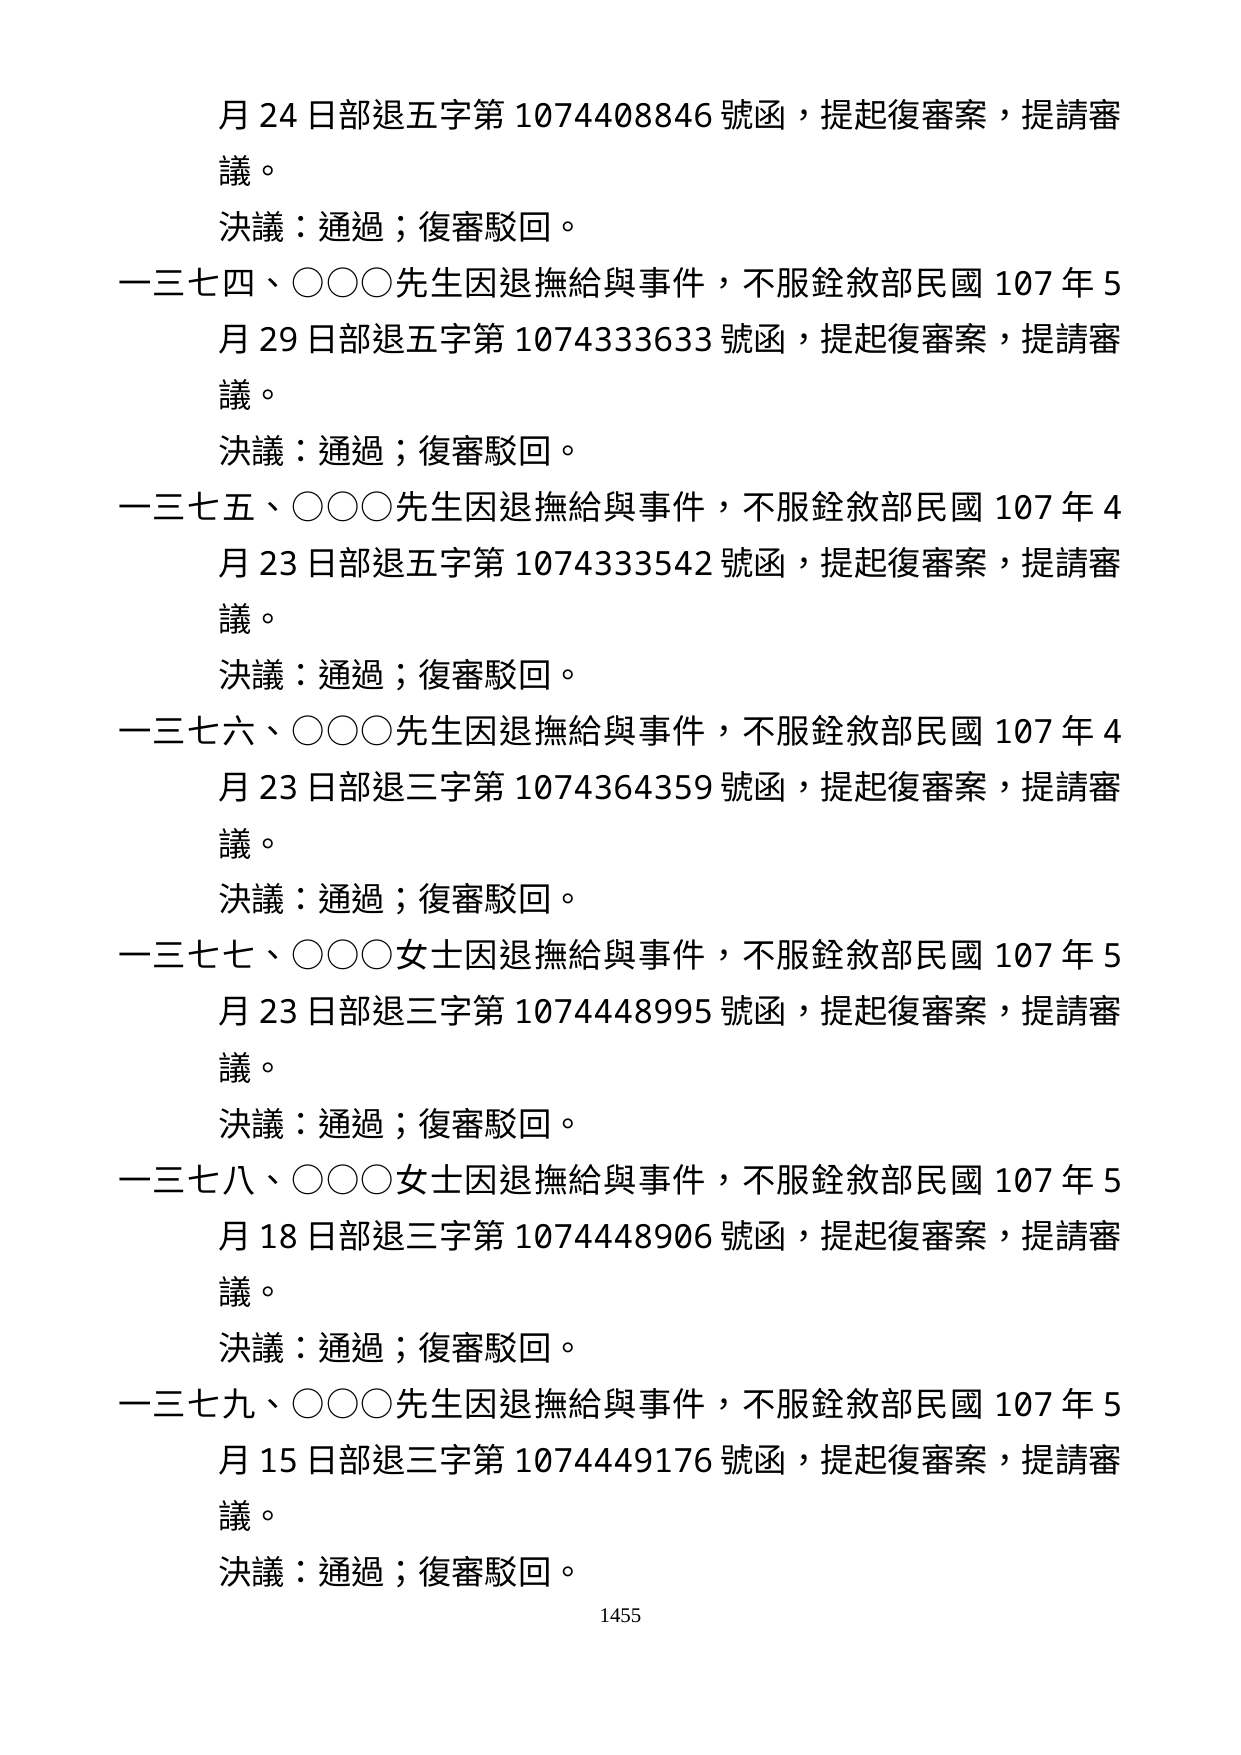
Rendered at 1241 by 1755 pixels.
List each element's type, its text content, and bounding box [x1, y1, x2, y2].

text 決議：通過；復審駁回。 [218, 1322, 1122, 1370]
text 決議：通過；復審駁回。 [218, 649, 1122, 697]
text 一三七七、○○○女士因退撫給與事件，不服銓敘部民國107年5月23日部退三字第1074448995號函，提起復審案，提請審議。 [118, 929, 1122, 1090]
text 一三七五、○○○先生因退撫給與事件，不服銓敘部民國107年4月23日部退五字第1074333542號函，提起復審案，提請審議。 [118, 481, 1122, 641]
text 一三七八、○○○女士因退撫給與事件，不服銓敘部民國107年5月18日部退三字第1074448906號函，提起復審案，提請審議。 [118, 1153, 1122, 1314]
text 決議：通過；復審駁回。 [218, 425, 1122, 473]
text 一三七六、○○○先生因退撫給與事件，不服銓敘部民國107年4月23日部退三字第1074364359號函，提起復審案，提請審議。 [118, 705, 1122, 866]
text 一三七九、○○○先生因退撫給與事件，不服銓敘部民國107年5月15日部退三字第1074449176號函，提起復審案，提請審議。 [118, 1377, 1122, 1538]
text 決議：通過；復審駁回。 [218, 1546, 1122, 1594]
text 決議：通過；復審駁回。 [218, 1097, 1122, 1146]
text 月24日部退五字第1074408846號函，提起復審案，提請審議。 [118, 89, 1122, 193]
text 一三七四、○○○先生因退撫給與事件，不服銓敘部民國107年5月29日部退五字第1074333633號函，提起復審案，提請審議。 [118, 257, 1122, 417]
text 決議：通過；復審駁回。 [218, 201, 1122, 249]
text 決議：通過；復審駁回。 [218, 873, 1122, 921]
